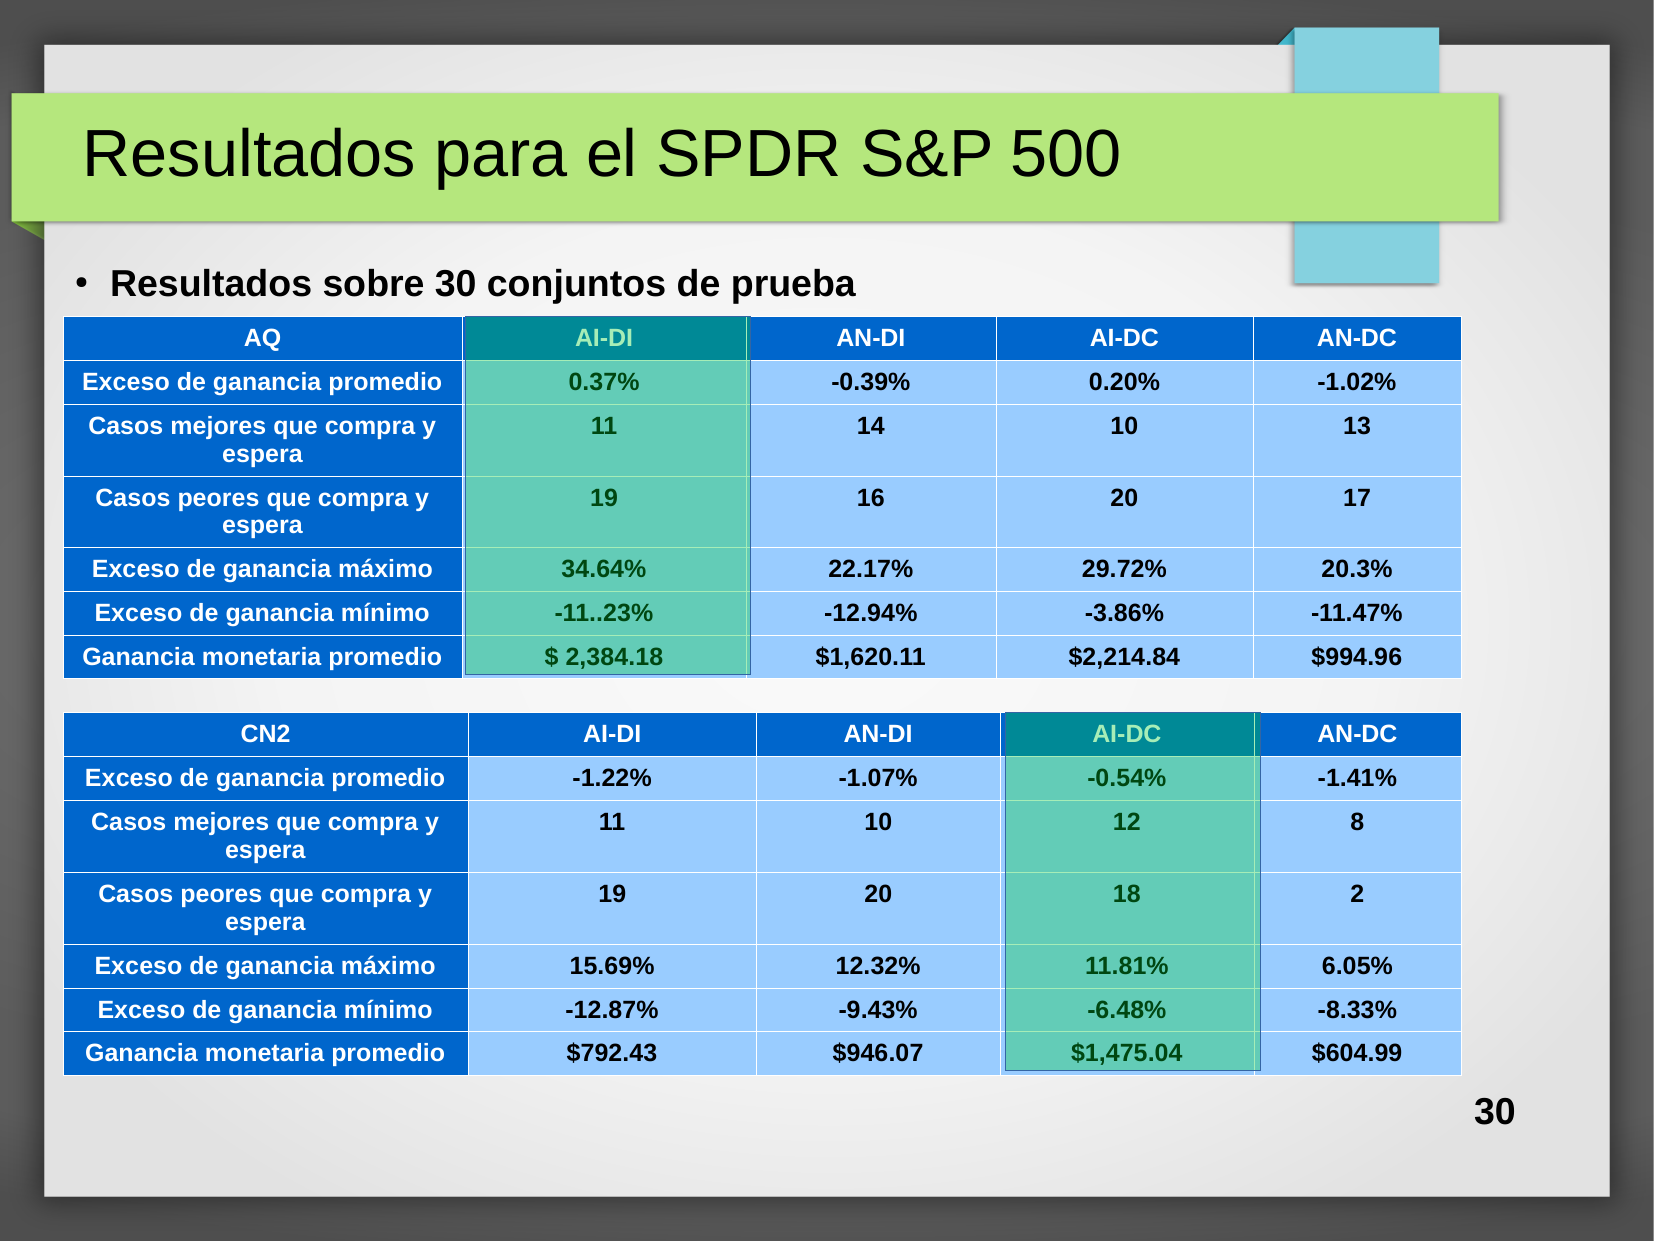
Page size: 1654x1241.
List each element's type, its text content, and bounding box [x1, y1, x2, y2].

table_cell 10 [757, 801, 1000, 872]
table_cell $ 2,384.18 [463, 636, 746, 678]
table_cell Exceso de ganancia promedio [64, 757, 468, 800]
table_cell Casos peores que compra y espera [64, 873, 468, 944]
table_cell -9.43% [757, 989, 1000, 1031]
table_cell -0.54% [1001, 757, 1005, 800]
table_cell 16 [751, 477, 996, 547]
table_cell -3.86% [997, 592, 1253, 635]
table_header AN-DI [757, 713, 1000, 756]
table_cell 19 [469, 873, 756, 944]
table_header AN-DI [751, 317, 996, 360]
table_cell Exceso de ganancia máximo [64, 945, 468, 988]
table_header AI-DC [1001, 713, 1005, 756]
table_cell 8 [1261, 801, 1461, 872]
table_cell Casos mejores que compra y espera [64, 405, 462, 476]
table_cell $994.96 [1254, 636, 1461, 678]
table_cell 13 [1254, 405, 1461, 476]
table_cell 29.72% [997, 548, 1253, 591]
table_cell -12.87% [469, 989, 756, 1031]
table_cell -1.02% [1254, 361, 1461, 404]
table_header AQ [64, 317, 462, 360]
table_header AN-DC [1261, 713, 1461, 756]
table_cell Casos mejores que compra y espera [64, 801, 468, 872]
table_cell Ganancia monetaria promedio [64, 636, 462, 678]
picture [0, 0, 1654, 1241]
table_cell 12.32% [757, 945, 1000, 988]
table_cell -1.41% [1261, 757, 1461, 800]
table_cell $1,620.11 [747, 636, 996, 678]
table_cell Exceso de ganancia máximo [64, 548, 462, 591]
table_cell 10 [997, 405, 1253, 476]
text_box [1005, 712, 1261, 1071]
table_cell $792.43 [469, 1032, 756, 1075]
table_cell 20.3% [1254, 548, 1461, 591]
table_cell -8.33% [1261, 989, 1461, 1031]
table_cell $604.99 [1255, 1032, 1461, 1075]
table_cell $946.07 [757, 1032, 1000, 1075]
table_cell 18 [1001, 873, 1005, 944]
table_header AN-DC [1254, 317, 1461, 360]
table_cell -12.94% [751, 592, 996, 635]
table_cell 14 [751, 405, 996, 476]
table_header AI-DI [469, 713, 756, 756]
table_cell 11.81% [1001, 945, 1005, 988]
table_cell Ganancia monetaria promedio [64, 1032, 468, 1075]
table_cell -1.22% [469, 757, 756, 800]
table_cell $2,214.84 [997, 636, 1253, 678]
title Resultados para el SPDR S&P 500 [82, 79, 1501, 229]
table_cell 6.05% [1261, 945, 1461, 988]
table_cell 15.69% [469, 945, 756, 988]
table_cell 20 [757, 873, 1000, 944]
table_cell Casos peores que compra y espera [64, 477, 462, 547]
table_cell Exceso de ganancia promedio [64, 361, 462, 404]
text_box [1459, 1083, 1654, 1154]
table_cell 2 [1261, 873, 1461, 944]
table_cell 11 [469, 801, 756, 872]
table_cell -11.47% [1254, 592, 1461, 635]
table_cell 20 [997, 477, 1253, 547]
text_box [465, 316, 751, 675]
table_cell 17 [1254, 477, 1461, 547]
table_cell -1.07% [757, 757, 1000, 800]
table_cell Exceso de ganancia mínimo [64, 592, 462, 635]
table_cell -0.39% [751, 361, 996, 404]
table_cell 12 [1001, 801, 1005, 872]
table_header CN2 [64, 713, 468, 756]
table_cell $1,475.04 [1001, 1032, 1254, 1075]
table_cell -6.48% [1001, 989, 1005, 1031]
text_box Resultados sobre 30 conjuntos de prueba [60, 255, 1501, 312]
table_cell 22.17% [751, 548, 996, 591]
table_cell Exceso de ganancia mínimo [64, 989, 468, 1031]
table_cell 0.20% [997, 361, 1253, 404]
table_header AI-DC [997, 317, 1253, 360]
